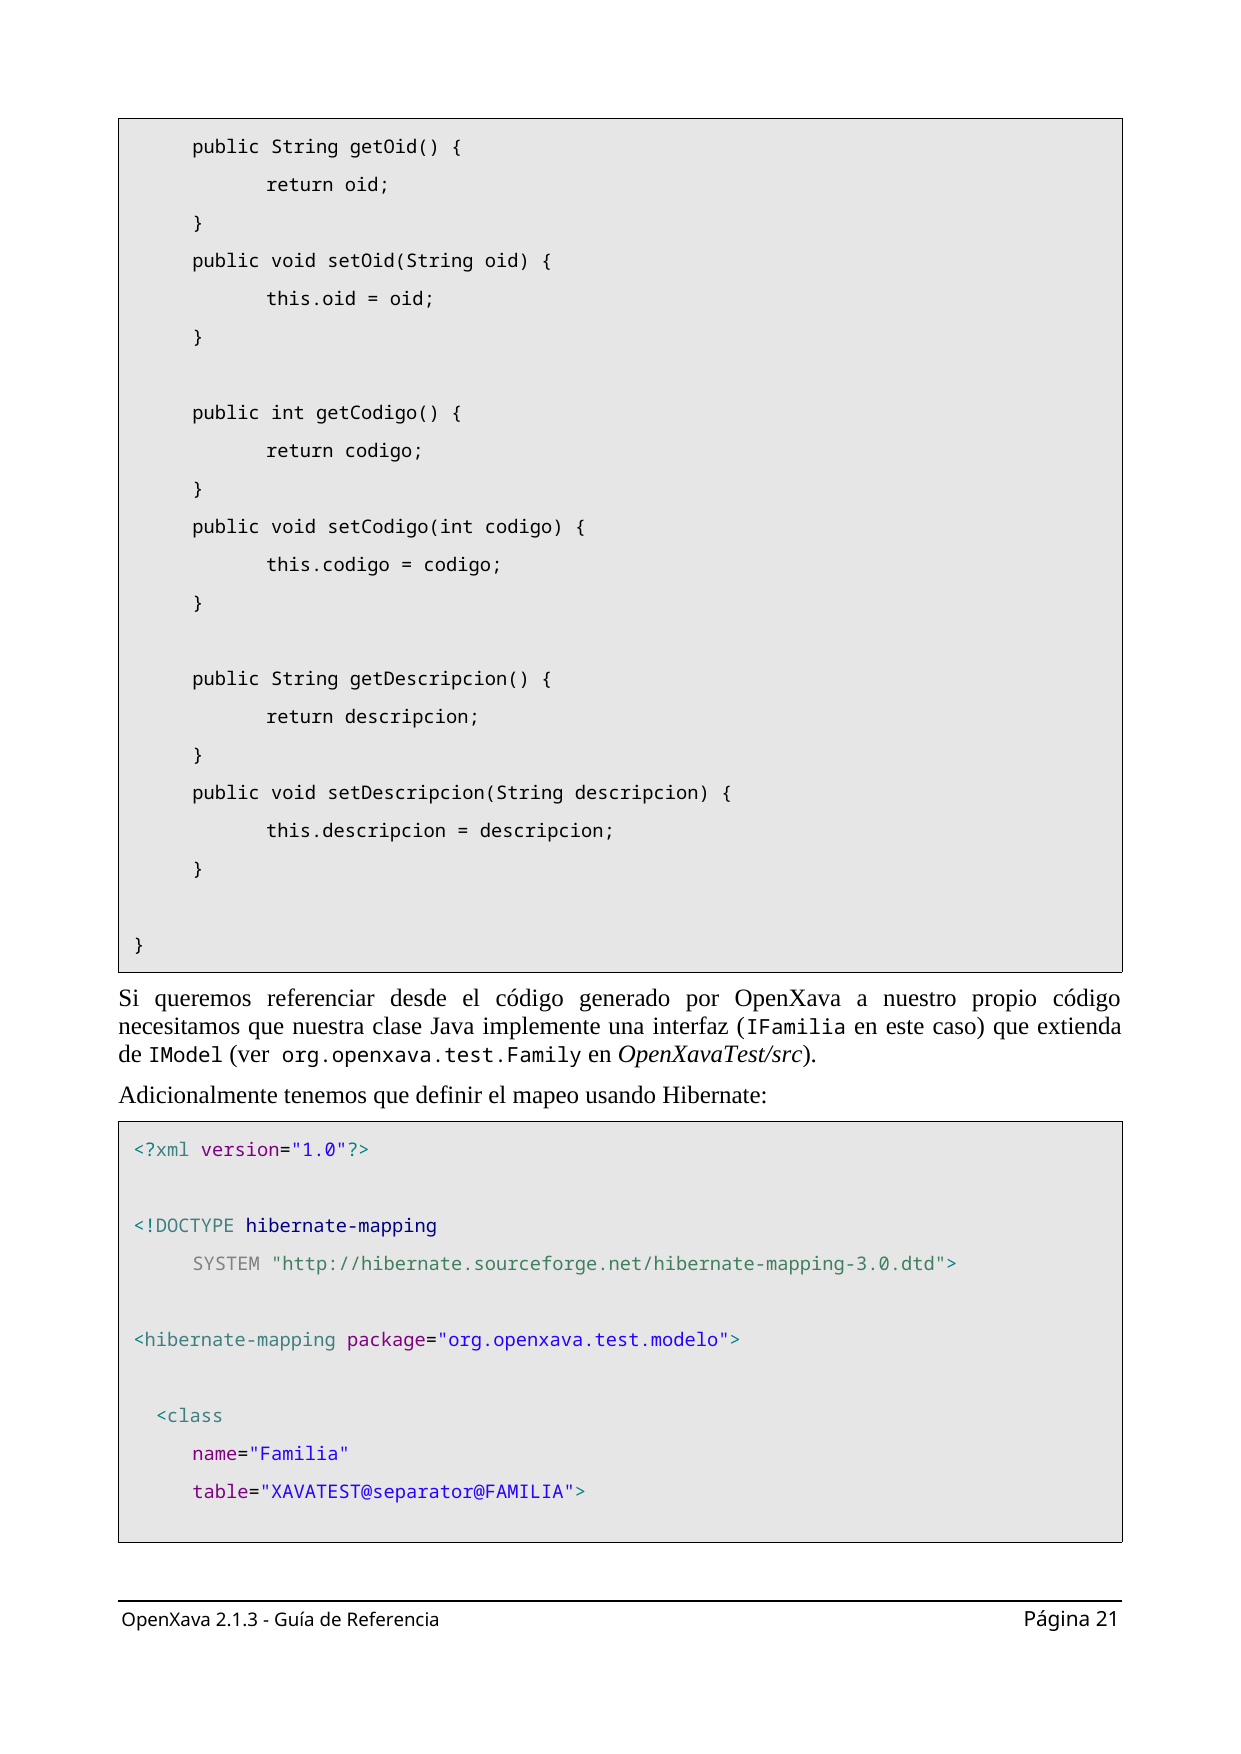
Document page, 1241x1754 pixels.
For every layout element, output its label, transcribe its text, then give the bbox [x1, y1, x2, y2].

text name="Familia" [119, 1425, 1122, 1463]
text public int getCodigo() { [119, 384, 1122, 422]
text this.oid = oid; [119, 270, 1122, 308]
text <class [119, 1387, 1122, 1425]
text public void setOid(String oid) { [119, 232, 1122, 270]
text } [119, 460, 1122, 498]
text } [119, 841, 1122, 878]
text <hibernate-mapping package="org.openxava.test.modelo"> [119, 1311, 1122, 1349]
text <?xml version="1.0"?> [119, 1122, 1122, 1159]
text return oid; [119, 156, 1122, 194]
text } [119, 194, 1122, 232]
text SYSTEM "http://hibernate.sourceforge.net/hibernate-mapping-3.0.dtd"> [119, 1235, 1122, 1273]
text this.codigo = codigo; [119, 536, 1122, 574]
text table="XAVATEST@separator@FAMILIA"> [119, 1463, 1122, 1501]
text public String getDescripcion() { [119, 650, 1122, 688]
text } [119, 574, 1122, 612]
text Adicionalmente tenemos que definir el mapeo usando Hibernate: [118, 1081, 1122, 1109]
text this.descripcion = descripcion; [119, 802, 1122, 841]
text } [119, 726, 1122, 764]
text <!DOCTYPE hibernate-mapping [119, 1197, 1122, 1235]
text } [119, 308, 1122, 346]
text return descripcion; [119, 688, 1122, 726]
text public void setCodigo(int codigo) { [119, 498, 1122, 536]
text return codigo; [119, 422, 1122, 460]
text } [119, 917, 1122, 972]
text public String getOid() { [119, 119, 1122, 156]
text public void setDescripcion(String descripcion) { [119, 764, 1122, 802]
text Si queremos referenciar desde el código generado por OpenXava a nuestro propio código necesitamos que nuestra clase Java implemente una interfaz (IFamilia en este caso) que extienda de IModel (ver org.openxava.test.Family en OpenXavaTest/src). [118, 984, 1122, 1068]
